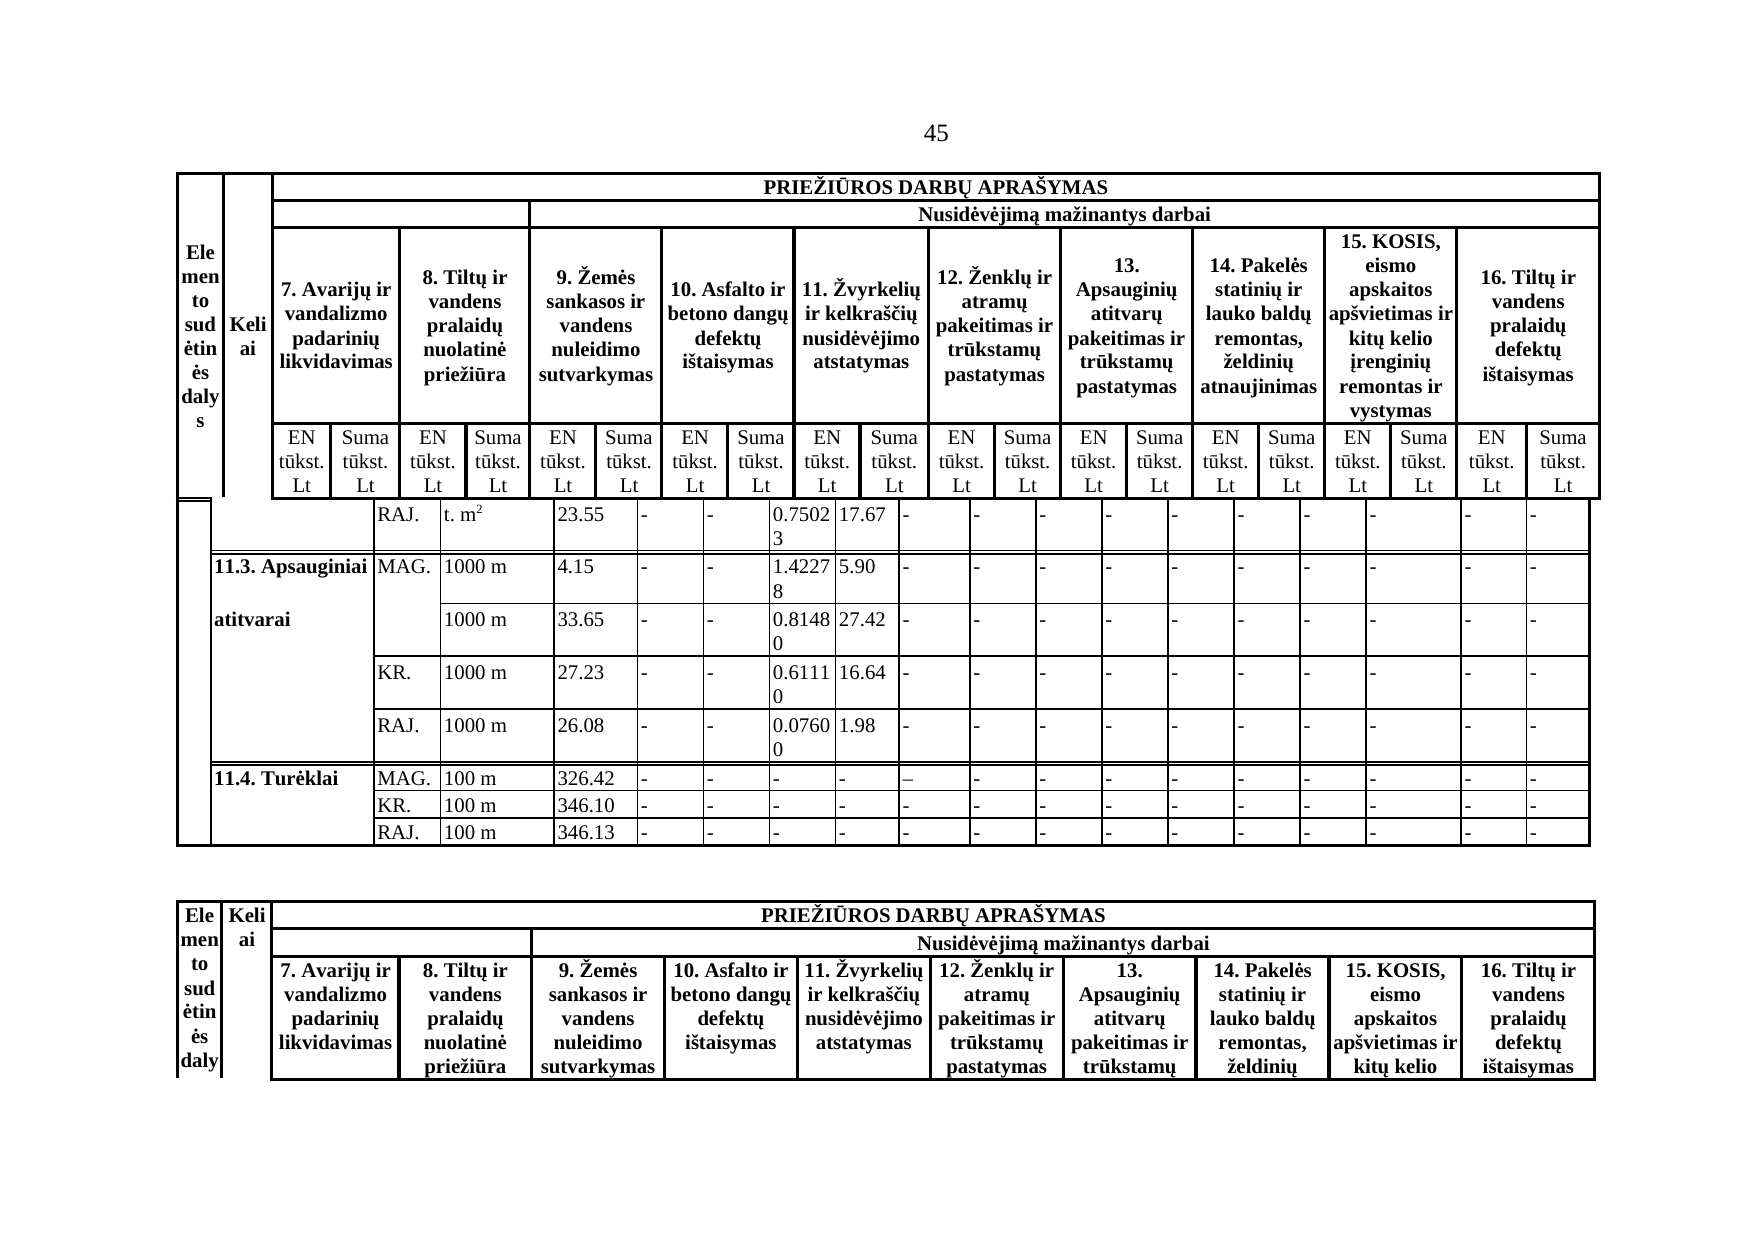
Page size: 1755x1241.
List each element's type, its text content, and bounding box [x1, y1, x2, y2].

table_cell 326.42 [555, 766, 637, 790]
table_cell Suma tūkst. Lt [996, 425, 1059, 497]
table_cell PRIEŽIŪROS DARBŲ APRAŠYMAS [273, 903, 1593, 927]
table_cell - [704, 555, 769, 603]
table_cell 100 m [441, 791, 553, 817]
table_cell 346.10 [555, 791, 637, 817]
table_cell Keliai [225, 175, 271, 497]
table_cell - [1527, 819, 1588, 844]
table_cell [212, 790, 373, 817]
table_cell [212, 708, 373, 761]
table_cell - [1037, 500, 1101, 550]
table_cell Suma tūkst. Lt [1128, 425, 1191, 497]
table_cell - [1301, 791, 1365, 817]
table_cell 23.55 [555, 500, 637, 550]
table_cell - [971, 710, 1035, 761]
table_cell - [836, 819, 898, 844]
table_cell - [1527, 555, 1588, 603]
table_cell - [900, 604, 969, 655]
table_cell - [1301, 604, 1365, 655]
table_cell - [1235, 819, 1299, 844]
table_cell – [900, 766, 969, 790]
table_cell - [1037, 791, 1101, 817]
table_cell [1591, 655, 1599, 708]
table_cell Suma tūkst. Lt [1392, 425, 1455, 497]
table_cell Suma tūkst. Lt [1260, 425, 1323, 497]
table_cell - [1367, 500, 1460, 550]
table_cell - [638, 819, 703, 844]
table_cell - [1103, 604, 1167, 655]
table_cell - [1301, 766, 1365, 790]
table_cell - [1301, 710, 1365, 761]
table_cell - [1103, 555, 1167, 603]
table_cell - [1037, 766, 1101, 790]
table_cell - [1367, 710, 1460, 761]
table_cell 1000 m [441, 657, 553, 708]
table_cell Suma tūkst. Lt [468, 425, 528, 497]
table_cell 0.61110 [770, 657, 835, 708]
table_cell - [1462, 555, 1526, 603]
table_cell EN tūkst. Lt [930, 425, 993, 497]
table_cell EN tūkst. Lt [401, 425, 464, 497]
table_cell 10. Asfalto ir betono dangų defektų ištaisymas [663, 229, 792, 422]
table_cell KR. [375, 791, 440, 817]
table_cell [1591, 708, 1599, 761]
table_cell 0.75023 [770, 500, 835, 550]
table_cell - [900, 657, 969, 708]
table_cell - [704, 604, 769, 655]
table_cell - [1169, 657, 1233, 708]
table_cell - [1462, 657, 1526, 708]
table_cell - [1169, 500, 1233, 550]
table_cell - [971, 819, 1035, 844]
table_cell 15. KOSIS, eismo apskaitos apšvietimas ir kitų kelio [1331, 958, 1460, 1078]
table_cell - [1367, 604, 1460, 655]
table_cell - [836, 766, 898, 790]
table_cell - [1367, 819, 1460, 844]
table_cell - [1462, 500, 1526, 550]
table_cell EN tūkst. Lt [274, 425, 329, 497]
table_cell - [1367, 657, 1460, 708]
table_cell 9. Žemės sankasos ir vandens nuleidimo sutvarkymas [531, 229, 660, 422]
table_cell - [638, 500, 703, 550]
table_cell - [1367, 555, 1460, 603]
table_cell 0.07600 [770, 710, 835, 761]
table_cell - [638, 710, 703, 761]
table_cell 4.15 [555, 555, 637, 603]
table_cell - [638, 766, 703, 790]
table_cell EN tūkst. Lt [531, 425, 594, 497]
table_cell [273, 930, 530, 954]
table_cell MAG. [375, 766, 440, 790]
table_cell RAJ. [375, 710, 440, 761]
table_cell Nusidėvėjimą mažinantys darbai [531, 202, 1598, 226]
table_cell EN tūkst. Lt [1194, 425, 1257, 497]
table_cell - [1462, 604, 1526, 655]
table_cell 11.4. Turėklai [212, 766, 373, 790]
table_cell - [1527, 604, 1588, 655]
table_cell - [1235, 791, 1299, 817]
table_cell - [971, 657, 1035, 708]
table_cell - [1462, 710, 1526, 761]
table_cell t. m2 [441, 500, 553, 550]
table_cell 1000 m [441, 555, 553, 603]
table_cell - [638, 555, 703, 603]
table_cell MAG. [375, 555, 440, 603]
table_cell - [900, 819, 969, 844]
table_cell EN tūkst. Lt [796, 425, 858, 497]
table_cell - [900, 555, 969, 603]
table_cell 13. Apsauginių atitvarų pakeitimas ir trūkstamų [1065, 958, 1194, 1078]
table_cell - [971, 555, 1035, 603]
table_cell - [1462, 819, 1526, 844]
table_cell Suma tūkst. Lt [1528, 425, 1598, 497]
table_cell 7. Avarijų ir vandalizmo padarinių likvidavimas [273, 958, 397, 1078]
table_cell Keliai [223, 903, 270, 1078]
table_cell Suma tūkst. Lt [729, 425, 792, 497]
table_cell 13. Apsauginių atitvarų pakeitimas ir trūkstamų pastatymas [1062, 229, 1191, 422]
table_cell [1591, 603, 1599, 655]
table_cell [1591, 761, 1599, 790]
table_cell 16. Tiltų ir vandens pralaidų defektų ištaisymas [1463, 958, 1593, 1078]
table_cell - [1235, 604, 1299, 655]
table_cell [375, 603, 440, 655]
table_cell 1.42278 [770, 555, 835, 603]
table_cell - [1169, 791, 1233, 817]
table_cell - [1037, 819, 1101, 844]
table_cell RAJ. [375, 819, 440, 844]
table_cell - [1103, 710, 1167, 761]
table_cell - [1235, 555, 1299, 603]
table_cell 16. Tiltų ir vandens pralaidų defektų ištaisymas [1458, 229, 1598, 422]
table_cell - [1367, 766, 1460, 790]
table_cell Suma tūkst. Lt [332, 425, 398, 497]
table_cell - [900, 710, 969, 761]
table_cell 10. Asfalto ir betono dangų defektų ištaisymas [666, 958, 796, 1078]
table_cell 1000 m [441, 710, 553, 761]
table_cell - [1235, 657, 1299, 708]
table_cell 346.13 [555, 819, 637, 844]
table_cell - [900, 500, 969, 550]
table_cell [1591, 817, 1599, 844]
table_cell - [770, 819, 835, 844]
table_cell 5.90 [836, 555, 898, 603]
table_cell 14. Pakelės statinių ir lauko baldų remontas, želdinių atnaujinimas [1194, 229, 1323, 422]
table_cell EN tūkst. Lt [663, 425, 726, 497]
table_cell 100 m [441, 819, 553, 844]
table_cell - [704, 500, 769, 550]
table_cell - [1301, 819, 1365, 844]
table_cell EN tūkst. Lt [1326, 425, 1389, 497]
table_cell - [971, 766, 1035, 790]
table_cell 7. Avarijų ir vandalizmo padarinių likvidavimas [274, 229, 398, 422]
table_cell EN tūkst. Lt [1458, 425, 1525, 497]
table_cell - [1103, 766, 1167, 790]
table_cell - [900, 791, 969, 817]
table_cell 11.3. Apsauginiai [212, 555, 373, 603]
table_cell 14. Pakelės statinių ir lauko baldų remontas, želdinių [1198, 958, 1327, 1078]
table_cell 100 m [441, 766, 553, 790]
table_cell [212, 655, 373, 708]
table_header [177, 148, 1599, 172]
table_cell 27.42 [836, 604, 898, 655]
table_cell 9. Žemės sankasos ir vandens nuleidimo sutvarkymas [533, 958, 663, 1078]
table_cell - [1169, 819, 1233, 844]
table_cell - [1235, 766, 1299, 790]
table_cell - [836, 791, 898, 817]
table_cell 26.08 [555, 710, 637, 761]
table_cell 33.65 [555, 604, 637, 655]
table_cell - [1103, 500, 1167, 550]
table_cell Elemento sudėtinės daly [179, 903, 220, 1078]
table_cell - [638, 657, 703, 708]
table_cell - [638, 791, 703, 817]
table_cell - [971, 604, 1035, 655]
table_cell - [1037, 604, 1101, 655]
table_cell - [1169, 710, 1233, 761]
table_cell Suma tūkst. Lt [597, 425, 660, 497]
table_header [177, 876, 1595, 900]
table_cell - [1103, 657, 1167, 708]
table_cell - [1367, 791, 1460, 817]
table_cell 8. Tiltų ir vandens pralaidų nuolatinė priežiūra [401, 958, 530, 1078]
table_cell - [1527, 791, 1588, 817]
table_cell 1000 m [441, 604, 553, 655]
table_cell - [1169, 604, 1233, 655]
table_cell - [1301, 500, 1365, 550]
table_cell - [1169, 555, 1233, 603]
table_cell [1591, 500, 1599, 550]
table_cell - [1527, 500, 1588, 550]
table_cell Suma tūkst. Lt [862, 425, 927, 497]
table_cell KR. [375, 657, 440, 708]
table_cell - [704, 791, 769, 817]
table_cell - [704, 819, 769, 844]
table_cell 8. Tiltų ir vandens pralaidų nuolatinė priežiūra [401, 229, 528, 422]
table_cell [212, 497, 373, 550]
table_cell 12. Ženklų ir atramų pakeitimas ir trūkstamų pastatymas [932, 958, 1062, 1078]
table_cell - [971, 500, 1035, 550]
table_cell - [1037, 710, 1101, 761]
table_cell [212, 817, 373, 844]
table_cell 16.64 [836, 657, 898, 708]
table_cell [179, 502, 210, 761]
table_cell - [1037, 555, 1101, 603]
table_cell [179, 761, 210, 844]
table_cell - [1301, 555, 1365, 603]
table_cell - [770, 766, 835, 790]
table_cell 12. Ženklų ir atramų pakeitimas ir trūkstamų pastatymas [930, 229, 1059, 422]
table_cell [274, 202, 528, 226]
table_cell - [638, 604, 703, 655]
table_cell 1.98 [836, 710, 898, 761]
table_cell - [1235, 710, 1299, 761]
table_cell - [1103, 791, 1167, 817]
table_cell - [704, 766, 769, 790]
table_cell - [1527, 766, 1588, 790]
table_cell - [770, 791, 835, 817]
table_cell - [1527, 657, 1588, 708]
table_cell RAJ. [375, 500, 440, 550]
table_cell EN tūkst. Lt [1062, 425, 1125, 497]
table_cell - [971, 791, 1035, 817]
table_cell - [1169, 766, 1233, 790]
table_cell - [704, 657, 769, 708]
table_cell PRIEŽIŪROS DARBŲ APRAŠYMAS [274, 175, 1598, 199]
table_cell 17.67 [836, 500, 898, 550]
table_cell Elemento sudėtinės dalys [179, 175, 222, 497]
table_cell 11. Žvyrkelių ir kelkraščių nusidėvėjimo atstatymas [799, 958, 929, 1078]
table_cell 11. Žvyrkelių ir kelkraščių nusidėvėjimo atstatymas [796, 229, 927, 422]
table_cell Nusidėvėjimą mažinantys darbai [533, 930, 1593, 954]
table_cell 15. KOSIS, eismo apskaitos apšvietimas ir kitų kelio įrenginių remontas ir vystymas [1326, 229, 1455, 422]
table_cell 0.81480 [770, 604, 835, 655]
table_cell - [1462, 766, 1526, 790]
table_cell - [1037, 657, 1101, 708]
table_cell 27.23 [555, 657, 637, 708]
table_cell - [1235, 500, 1299, 550]
table_cell - [1301, 657, 1365, 708]
table_cell [1591, 790, 1599, 817]
table_cell - [1527, 710, 1588, 761]
table_cell - [704, 710, 769, 761]
table_cell - [1462, 791, 1526, 817]
table_cell atitvarai [212, 603, 373, 655]
table_cell [1591, 550, 1599, 603]
table_cell - [1103, 819, 1167, 844]
